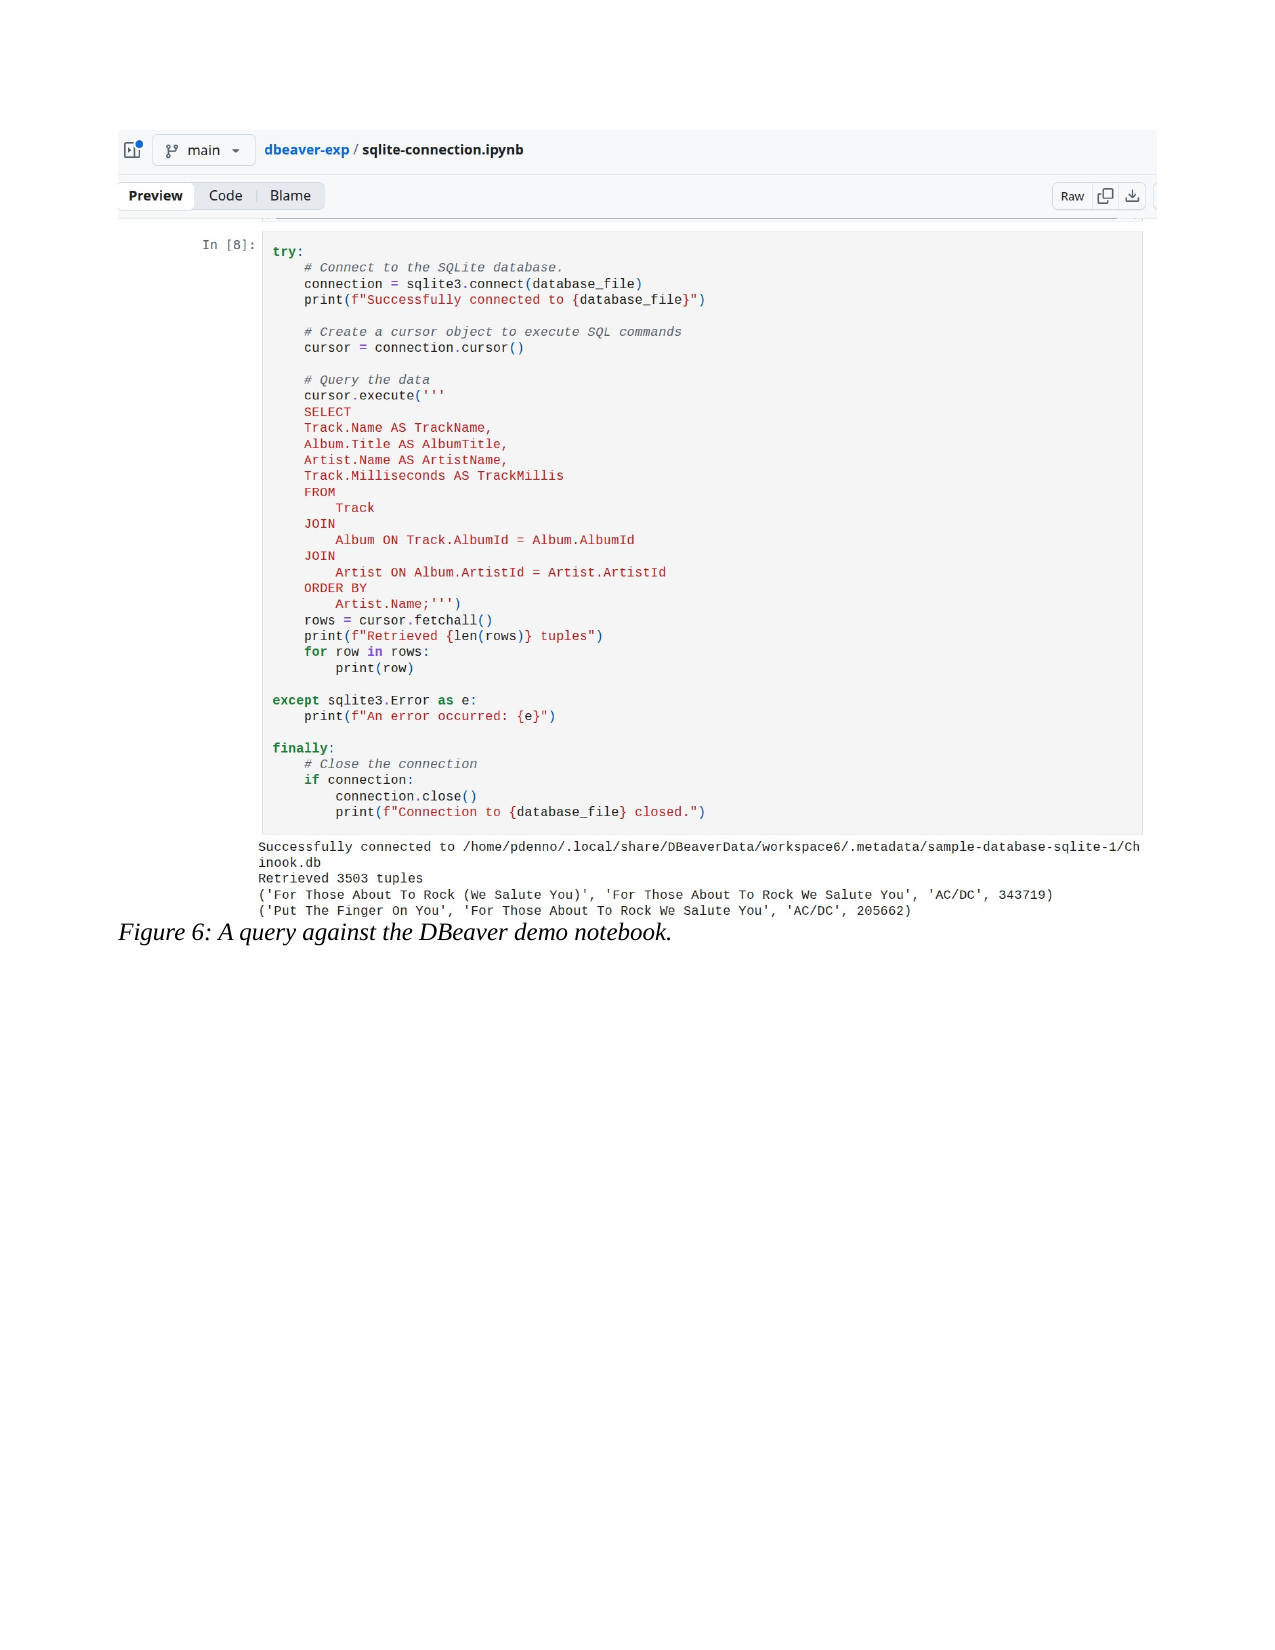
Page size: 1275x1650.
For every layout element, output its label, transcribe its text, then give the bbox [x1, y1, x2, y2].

text Figure 6: A query against the DBeaver demo notebook. [118, 917, 1157, 945]
picture [118, 130, 1157, 917]
